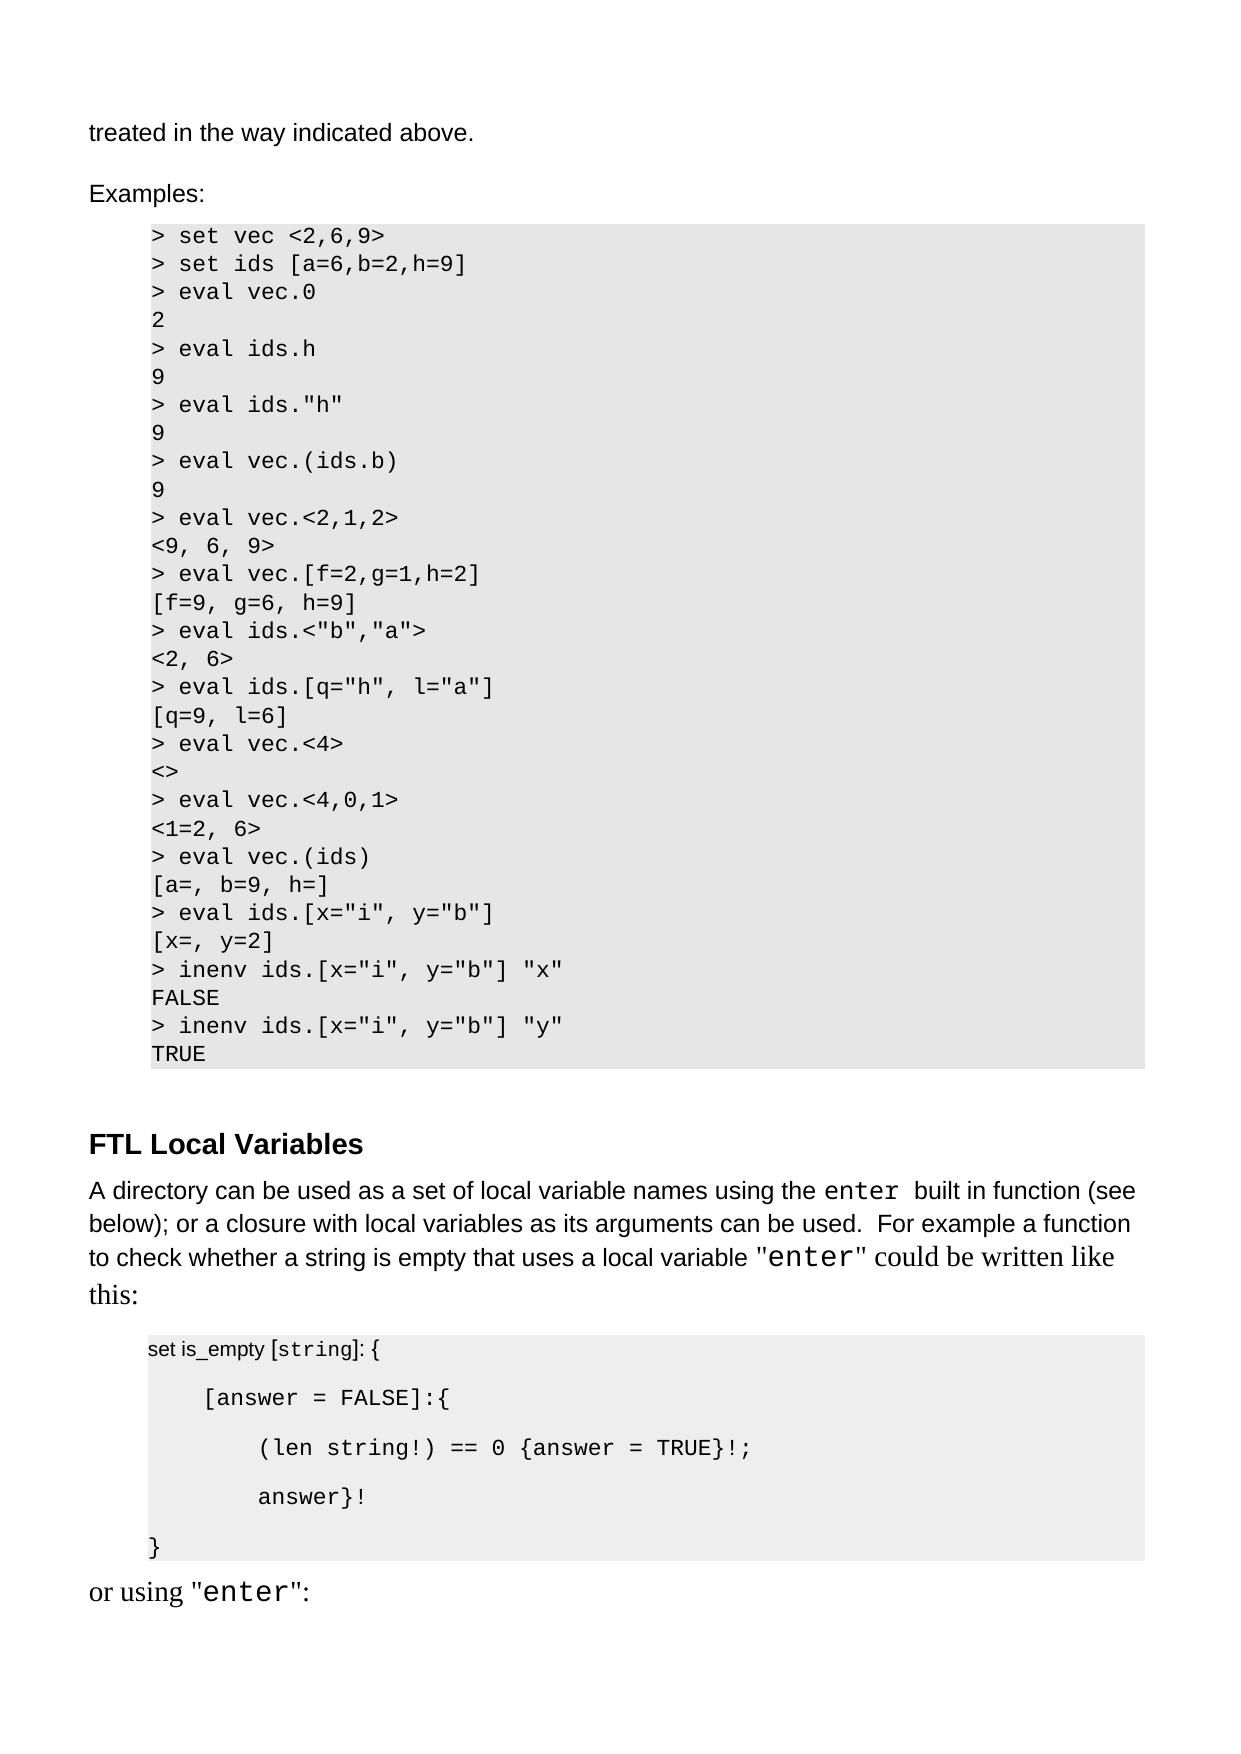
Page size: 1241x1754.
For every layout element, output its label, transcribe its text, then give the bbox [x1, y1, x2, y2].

text > set vec <2,6,9> [151, 224, 1145, 250]
text <2, 6> [151, 647, 1145, 673]
text [q=9, l=6] [151, 704, 1145, 730]
text [a=, b=9, h=] [151, 873, 1145, 899]
text FALSE [151, 986, 1145, 1012]
text 9 [151, 422, 1145, 448]
text > eval ids.[x="i", y="b"] [151, 902, 1145, 927]
text [answer = FALSE]:{ [148, 1387, 1145, 1413]
text > eval ids.h [151, 337, 1145, 363]
text > eval ids.[q="h", l="a"] [151, 676, 1145, 702]
text 9 [151, 365, 1145, 391]
text > eval vec.0 [151, 281, 1145, 306]
text > eval vec.[f=2,g=1,h=2] [151, 563, 1145, 589]
text 2 [151, 309, 1145, 335]
text > eval vec.(ids.b) [151, 450, 1145, 476]
text > eval vec.<4> [151, 732, 1145, 758]
text <9, 6, 9> [151, 534, 1145, 561]
subtitle FTL Local Variables [88, 1127, 1145, 1161]
text [f=9, g=6, h=9] [151, 591, 1145, 617]
text > eval ids."h" [151, 393, 1145, 419]
text > eval vec.(ids) [151, 845, 1145, 871]
text <1=2, 6> [151, 817, 1145, 843]
text answer}! [148, 1486, 1145, 1512]
text or using "enter": [88, 1574, 1145, 1610]
text <> [151, 760, 1145, 786]
text > inenv ids.[x="i", y="b"] "y" [151, 1014, 1145, 1040]
text (len string!) == 0 {answer = TRUE}!; [148, 1436, 1145, 1462]
text TRUE [151, 1043, 1145, 1069]
text > inenv ids.[x="i", y="b"] "x" [151, 958, 1145, 984]
text set is_empty [string]: { [148, 1335, 1145, 1363]
text > set ids [a=6,b=2,h=9] [151, 252, 1145, 278]
text 9 [151, 478, 1145, 504]
text > eval ids.<"b","a"> [151, 619, 1145, 645]
text } [148, 1535, 1145, 1561]
text > eval vec.<4,0,1> [151, 789, 1145, 814]
text > eval vec.<2,1,2> [151, 506, 1145, 532]
text [x=, y=2] [151, 930, 1145, 956]
text treated in the way indicated above. Examples: [88, 118, 1145, 208]
text A directory can be used as a set of local variable names using the enter built in function (see below); or a closure with local variables as its arguments can be used. For example a function to check whether a string is empty that uses a local variable "enter" could be written like this: [88, 1173, 1145, 1311]
